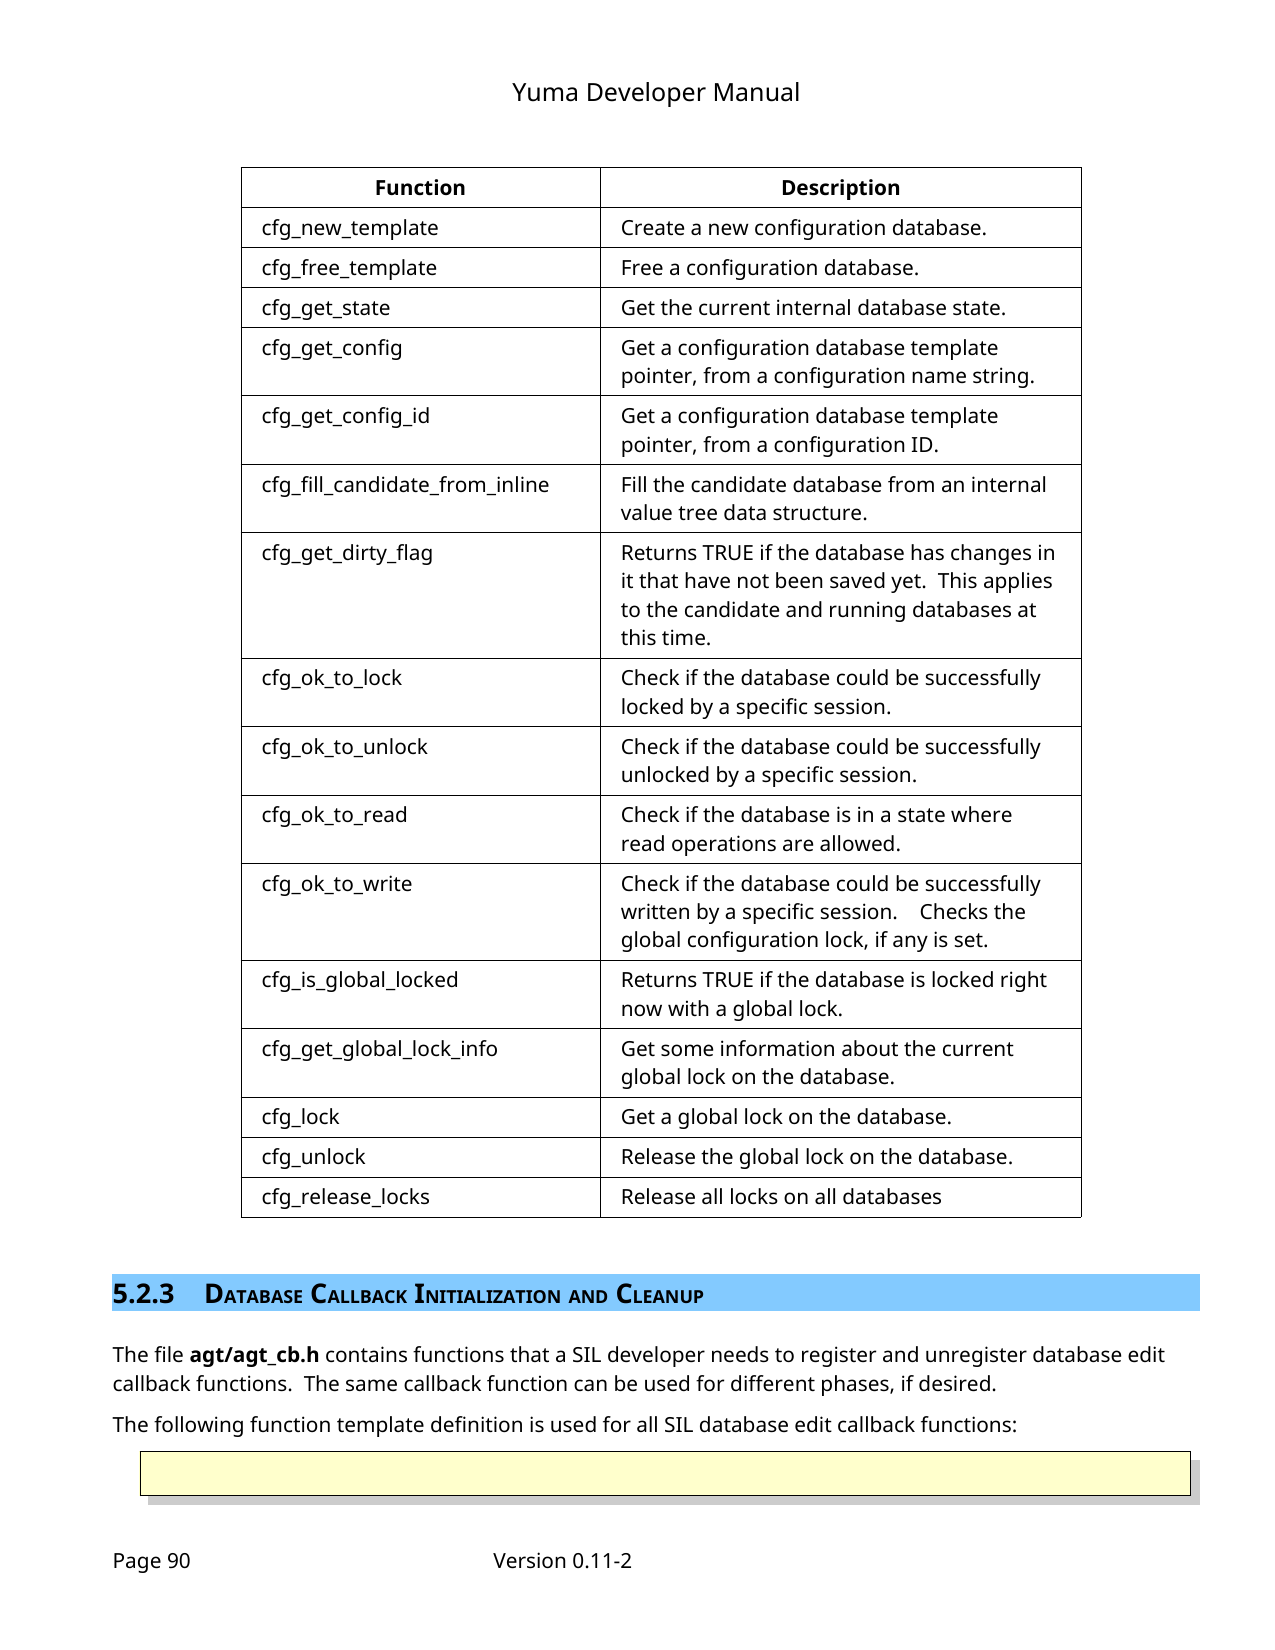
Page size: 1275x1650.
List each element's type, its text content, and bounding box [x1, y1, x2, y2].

table_header Function [242, 168, 600, 207]
table_cell cfg_unlock [242, 1138, 600, 1177]
table_cell cfg_ok_to_lock [242, 659, 600, 726]
table_cell Get a configuration database template pointer, from a configuration name string. [601, 328, 1081, 395]
table_cell cfg_ok_to_unlock [242, 727, 600, 794]
table_cell cfg_get_global_lock_info [242, 1029, 600, 1097]
text The following function template definition is used for all SIL database edit callback functions: [112, 1410, 1200, 1438]
table_cell Fill the candidate database from an internal value tree data structure. [601, 465, 1081, 532]
table_cell cfg_get_dirty_flag [242, 533, 600, 658]
table_header Description [601, 168, 1081, 207]
table_cell Returns TRUE if the database is locked right now with a global lock. [601, 961, 1081, 1028]
table_cell cfg_get_config_id [242, 396, 600, 464]
table_cell cfg_release_locks [242, 1178, 600, 1217]
table_cell cfg_free_template [242, 248, 600, 287]
table_cell Get a global lock on the database. [601, 1098, 1081, 1137]
table_cell Release all locks on all databases [601, 1178, 1081, 1217]
table_cell cfg_lock [242, 1098, 600, 1137]
table_cell Get some information about the current global lock on the database. [601, 1029, 1081, 1097]
subtitle Database Callback Initialization and Cleanup [112, 1274, 1200, 1311]
table_cell Get the current internal database state. [601, 288, 1081, 327]
table_cell Check if the database could be successfully locked by a specific session. [601, 659, 1081, 726]
table_cell Create a new configuration database. [601, 208, 1081, 247]
table_cell Free a configuration database. [601, 248, 1081, 287]
table_cell Release the global lock on the database. [601, 1138, 1081, 1177]
table_cell Get a configuration database template pointer, from a configuration ID. [601, 396, 1081, 464]
table_cell cfg_is_global_locked [242, 961, 600, 1028]
table_cell cfg_new_template [242, 208, 600, 247]
table_cell cfg_get_config [242, 328, 600, 395]
table_cell cfg_fill_candidate_from_inline [242, 465, 600, 532]
table_cell cfg_ok_to_write [242, 864, 600, 960]
text The file agt/agt_cb.h contains functions that a SIL developer needs to register and unregister database edit callback functions. The same callback function can be used for different phases, if desired. [112, 1340, 1200, 1397]
table_cell Returns TRUE if the database has changes in it that have not been saved yet. This applies to the candidate and running databases at this time. [601, 533, 1081, 658]
table_cell Check if the database could be successfully unlocked by a specific session. [601, 727, 1081, 794]
table_cell cfg_ok_to_read [242, 796, 600, 863]
table_cell Check if the database could be successfully written by a specific session. Checks the global configuration lock, if any is set. [601, 864, 1081, 960]
table_cell Check if the database is in a state where read operations are allowed. [601, 796, 1081, 863]
table_cell cfg_get_state [242, 288, 600, 327]
